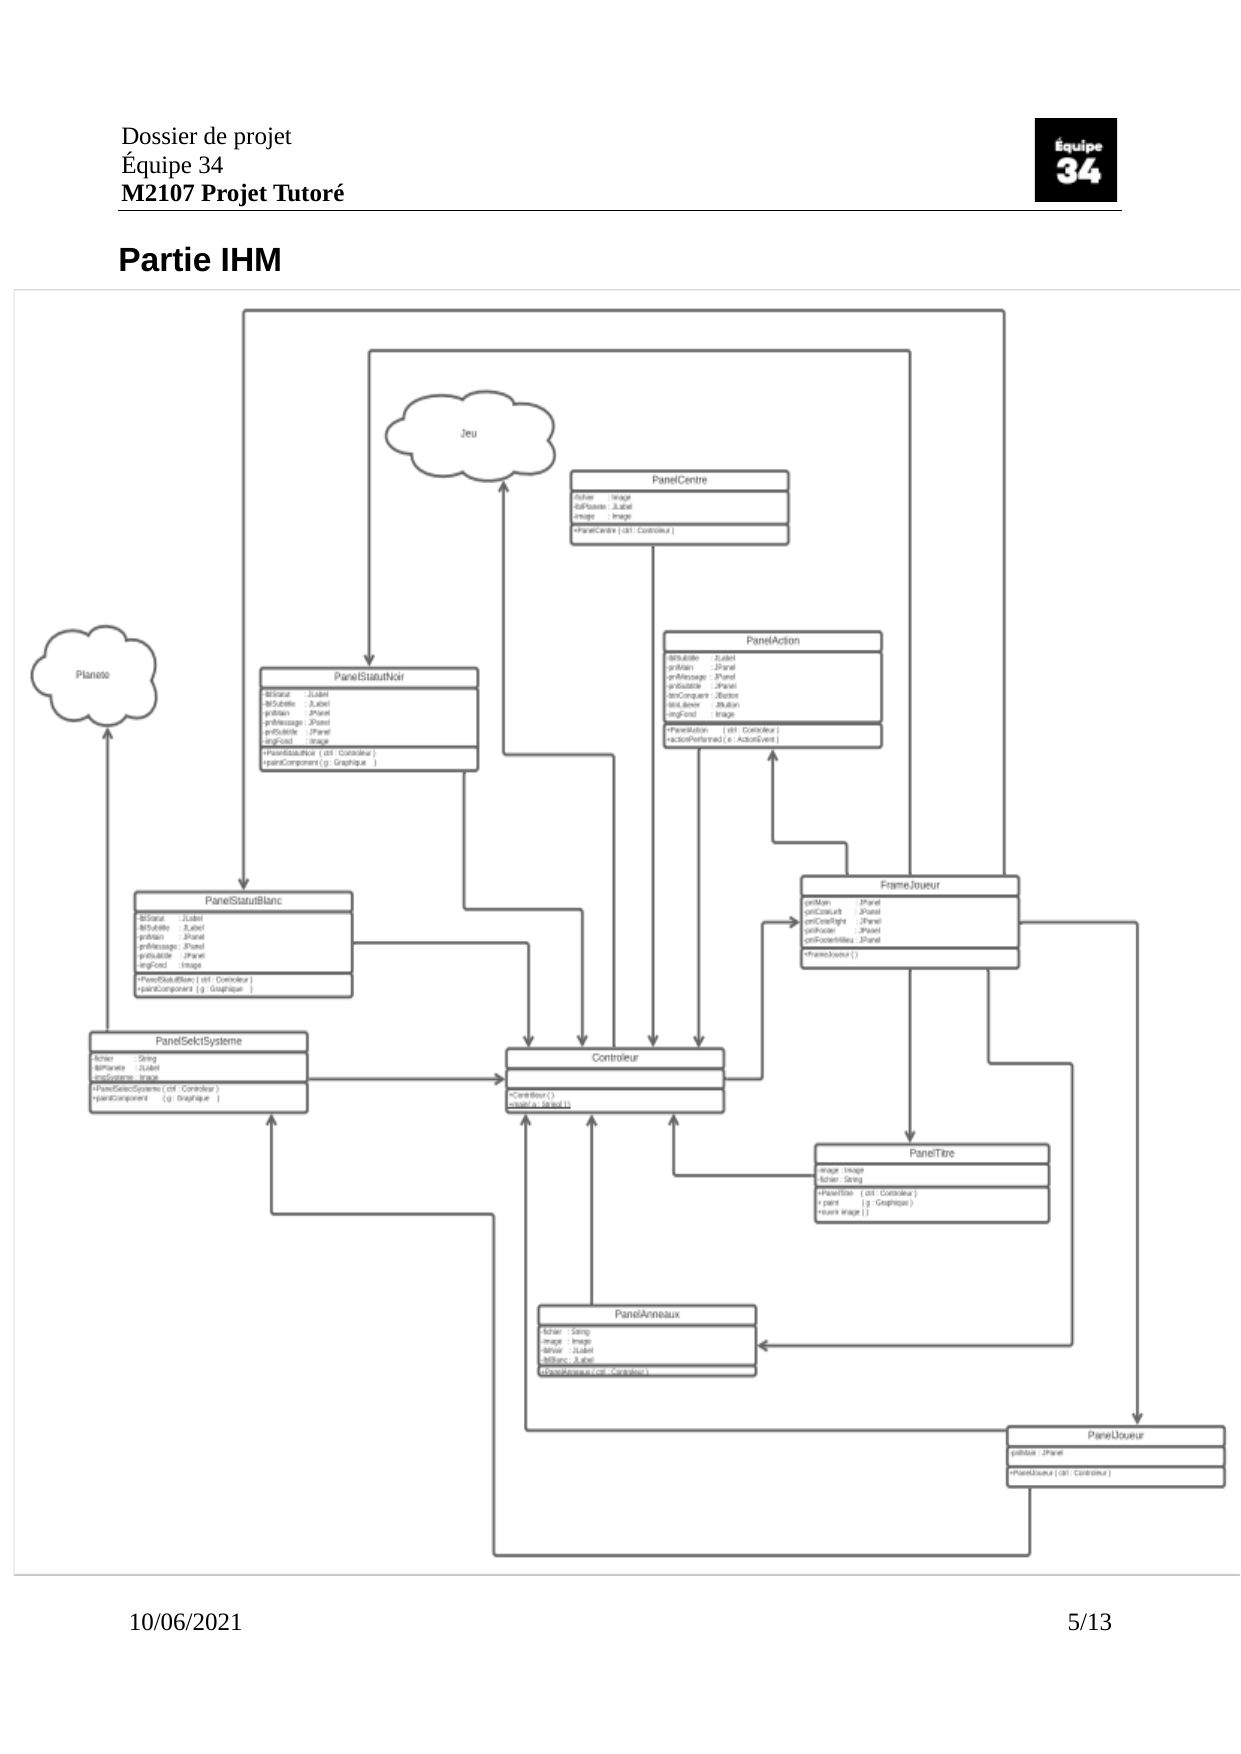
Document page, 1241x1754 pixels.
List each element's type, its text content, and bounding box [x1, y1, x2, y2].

subtitle Partie IHM [118, 240, 1122, 278]
picture [1034, 118, 1118, 202]
picture [13, 289, 1241, 1576]
